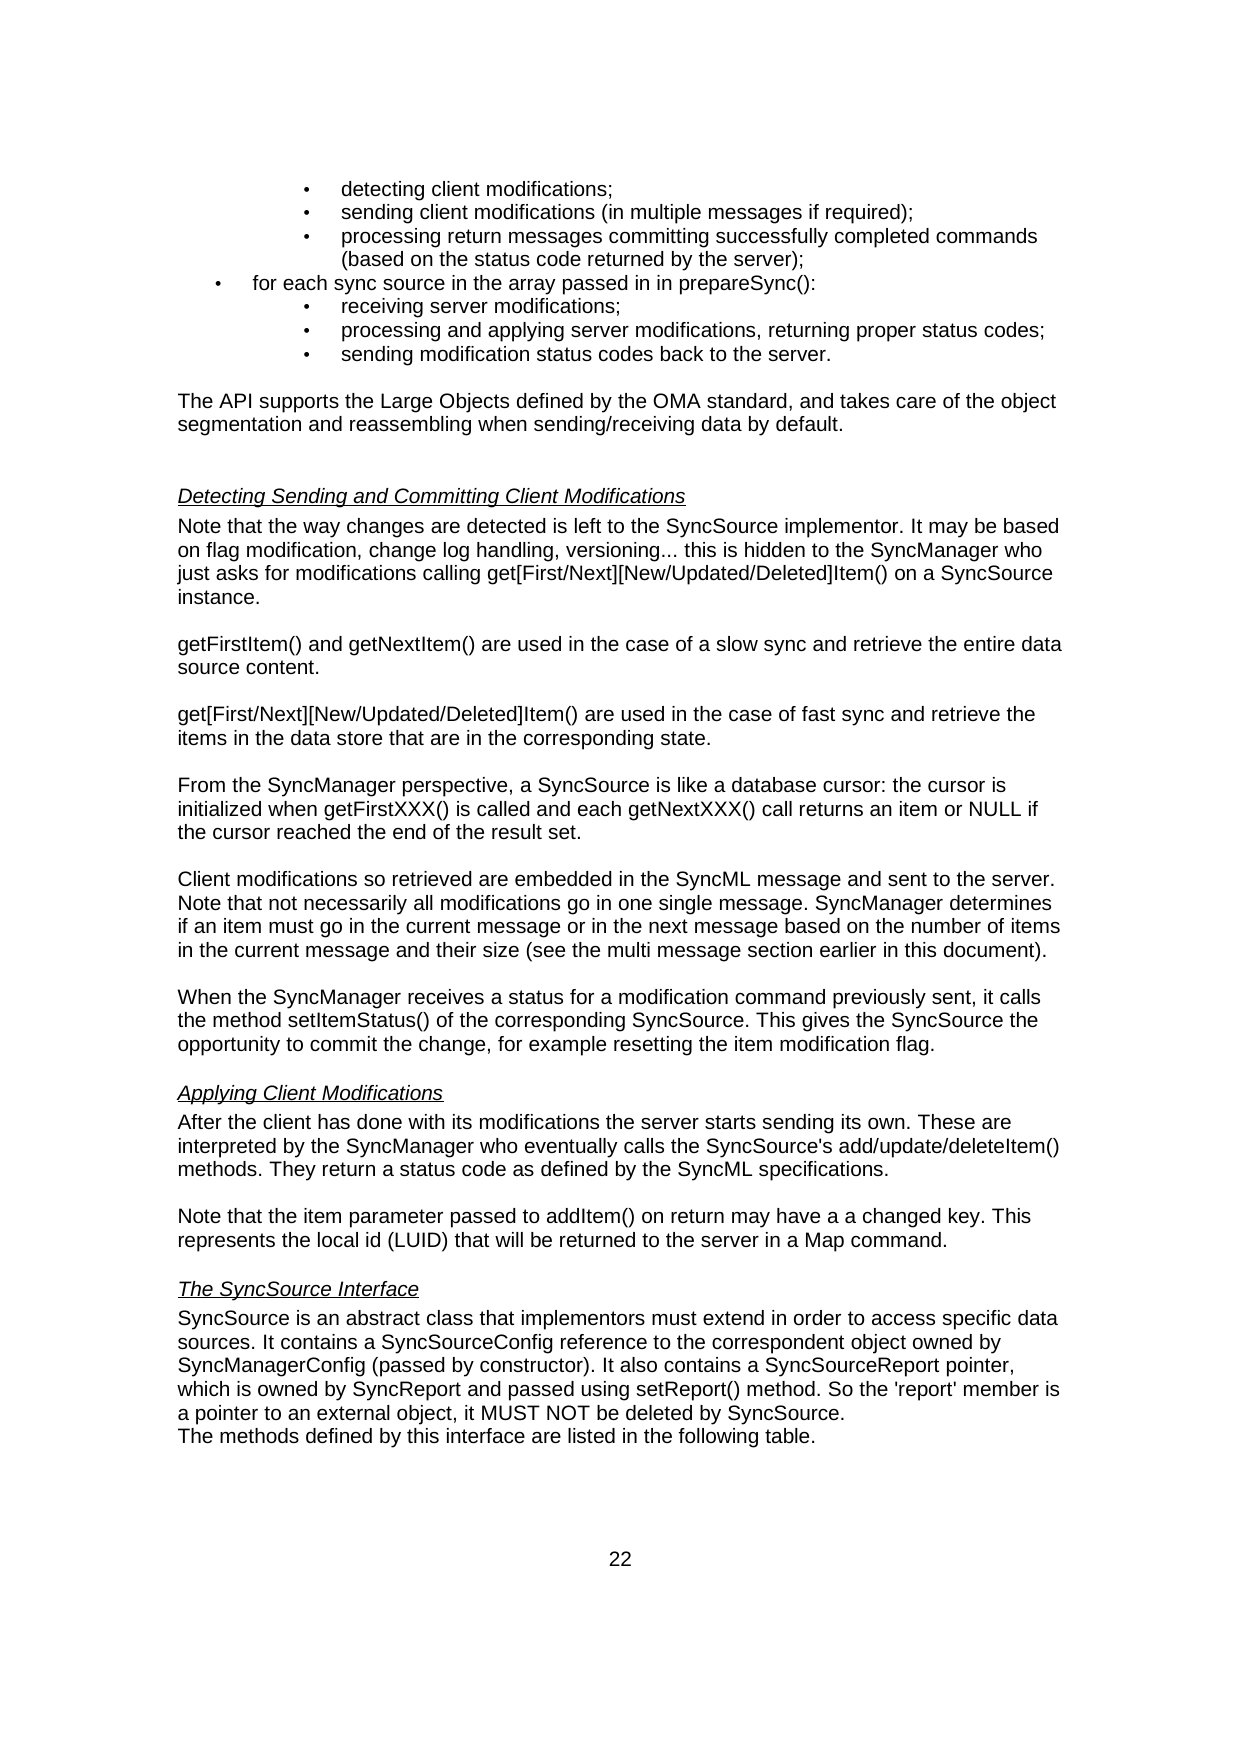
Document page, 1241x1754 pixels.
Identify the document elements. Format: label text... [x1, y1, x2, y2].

text SyncSource is an abstract class that implementors must extend in order to access specific data sources. It contains a SyncSourceConfig reference to the correspondent object owned by SyncManagerConfig (passed by constructor). It also contains a SyncSourceReport pointer, which is owned by SyncReport and passed using setReport() method. So the 'report' member is a pointer to an external object, it MUST NOT be deleted by SyncSource. [177, 1307, 1063, 1424]
list detecting client modifications; [303, 177, 1063, 201]
text get[First/Next][New/Updated/Deleted]Item() are used in the case of fast sync and retrieve the items in the data store that are in the corresponding state. [177, 703, 1063, 750]
list sending modification status codes back to the server. [303, 342, 1063, 366]
text The API supports the Large Objects defined by the OMA standard, and takes care of the object segmentation and reassembling when sending/receiving data by default. [177, 389, 1063, 436]
text The methods defined by this interface are listed in the following table. [177, 1424, 1063, 1448]
text Note that the item parameter passed to addItem() on return may have a a changed key. This represents the local id (LUID) that will be returned to the server in a Map command. [177, 1205, 1063, 1252]
text Note that the way changes are detected is left to the SyncSource implementor. It may be based on flag modification, change log handling, versioning... this is hidden to the SyncManager who just asks for modifications calling get[First/Next][New/Updated/Deleted]Item() on a SyncSource instance. [177, 514, 1063, 609]
list processing and applying server modifications, returning proper status codes; [303, 318, 1063, 342]
text After the client has done with its modifications the server starts sending its own. These are interpreted by the SyncManager who eventually calls the SyncSource's add/update/deleteItem() methods. They return a status code as defined by the SyncML specifications. [177, 1111, 1063, 1181]
text getFirstItem() and getNextItem() are used in the case of a slow sync and retrieve the entire data source content. [177, 632, 1063, 679]
text Client modifications so retrieved are embedded in the SyncML message and sent to the server. Note that not necessarily all modifications go in one single message. SyncManager determines if an item must go in the current message or in the next message based on the number of items in the current message and their size (see the multi message section earlier in this document). [177, 868, 1063, 962]
list receiving server modifications; [303, 295, 1063, 318]
list for each sync source in the array passed in in prepareSync(): [215, 271, 1063, 295]
subtitle Applying Client Modifications [177, 1081, 1063, 1104]
subtitle Detecting Sending and Committing Client Modifications [177, 485, 1063, 508]
text From the SyncManager perspective, a SyncSource is like a database cursor: the cursor is initialized when getFirstXXX() is called and each getNextXXX() call returns an item or NULL if the cursor reached the end of the result set. [177, 773, 1063, 844]
subtitle The SyncSource Interface [177, 1277, 1063, 1301]
list processing return messages committing successfully completed commands (based on the status code returned by the server); [303, 224, 1063, 271]
text When the SyncManager receives a status for a modification command previously sent, it calls the method setItemStatus() of the corresponding SyncSource. This gives the SyncSource the opportunity to commit the change, for example resetting the item modification flag. [177, 985, 1063, 1056]
list sending client modifications (in multiple messages if required); [303, 201, 1063, 224]
